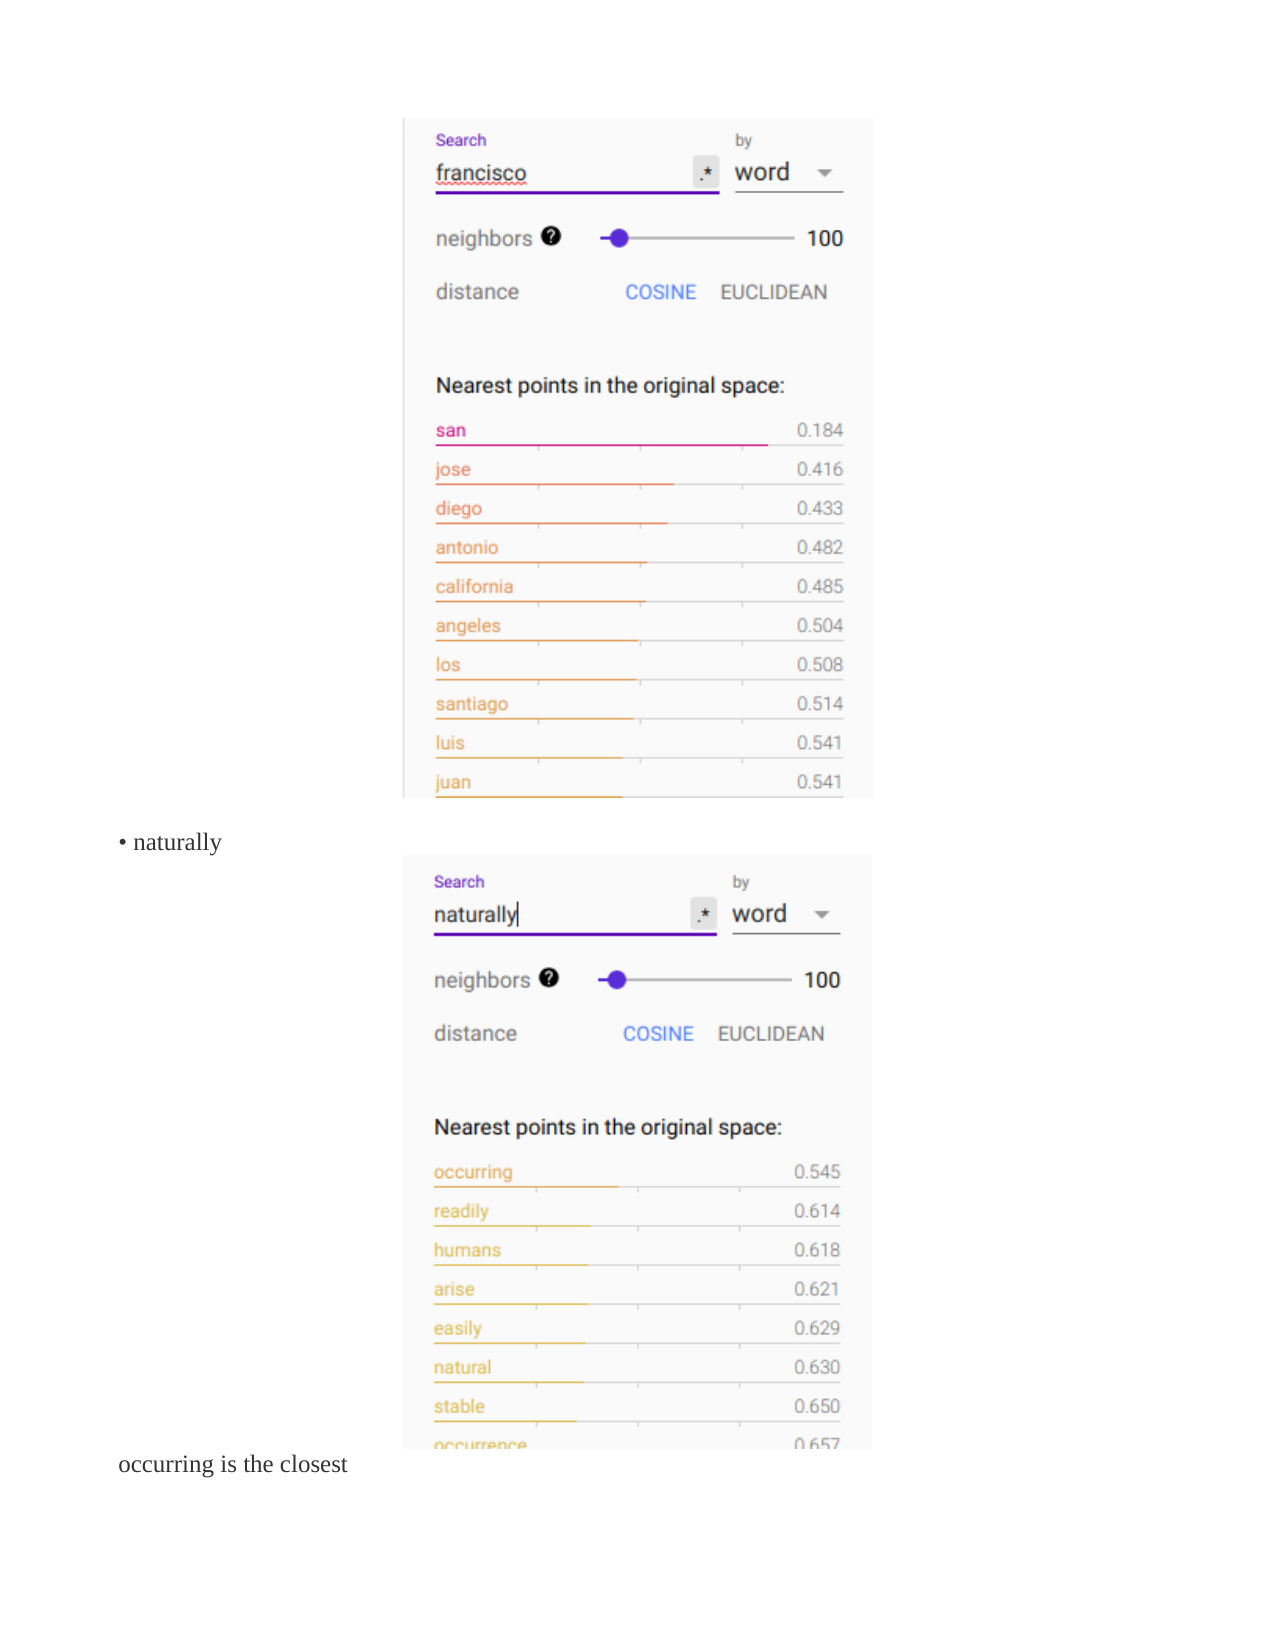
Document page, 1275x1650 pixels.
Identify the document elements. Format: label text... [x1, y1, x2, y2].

picture [400, 118, 875, 798]
text • naturally [118, 827, 1157, 855]
text occurring is the closest [118, 1449, 1157, 1478]
picture [403, 855, 872, 1449]
